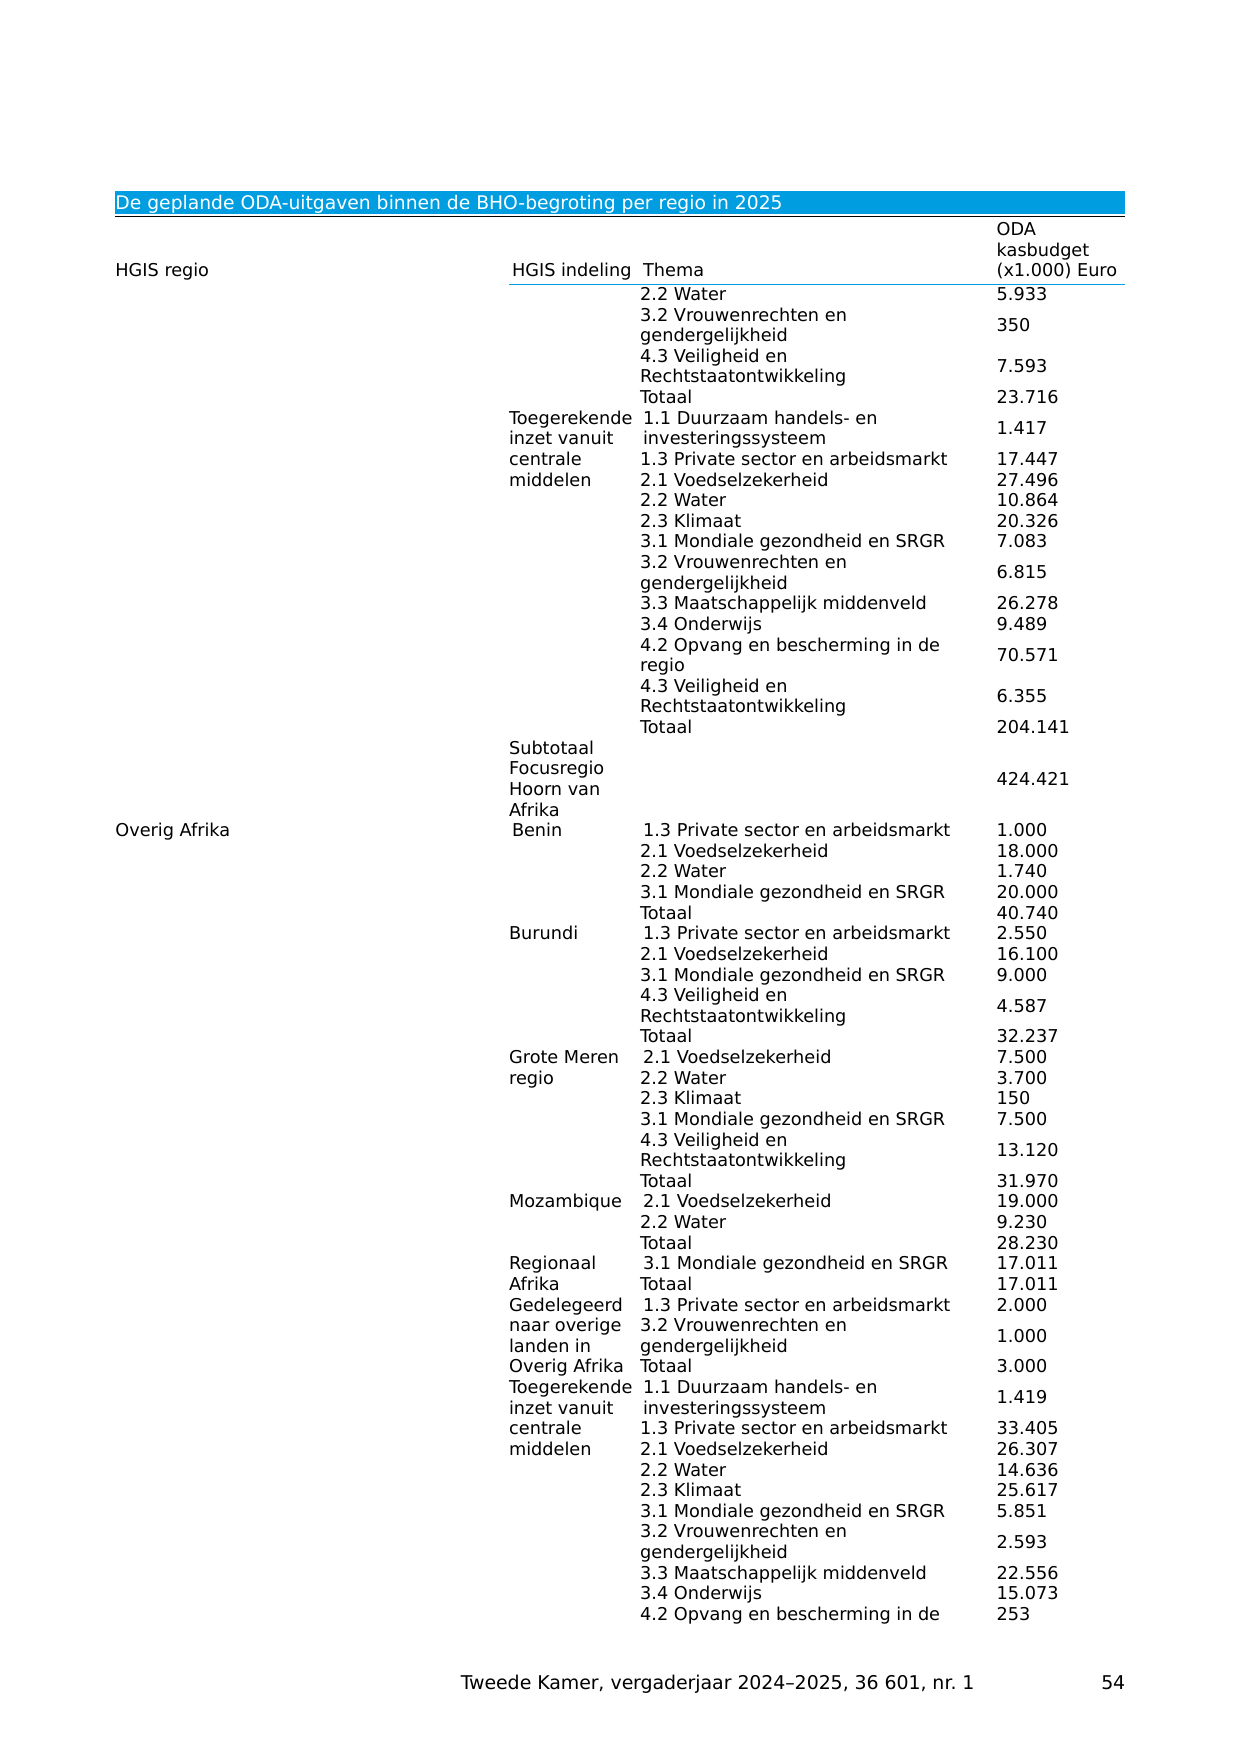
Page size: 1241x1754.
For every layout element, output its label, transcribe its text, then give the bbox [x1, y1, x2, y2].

table_cell 2.000 [994, 1295, 1125, 1315]
table_cell 5.851 [994, 1501, 1125, 1521]
table_cell 3.1 Mondiale gezondheid en SRGR [640, 1109, 993, 1129]
table_cell 1.1 Duurzaam handels- en investeringssysteem [640, 1377, 993, 1418]
table_cell Gedelegeerd naar overige landen in Overig Afrika [509, 1295, 640, 1377]
table_cell 2.3 Klimaat [640, 511, 993, 531]
table_cell Subtotaal Focusregio Hoorn van Afrika [509, 738, 640, 820]
table_cell Grote Meren regio [509, 1047, 640, 1191]
table_cell 7.083 [994, 531, 1125, 552]
table_cell 3.4 Onderwijs [640, 1583, 993, 1604]
table_cell 9.000 [994, 965, 1125, 985]
table_cell Mozambique [509, 1191, 640, 1253]
table_cell 3.1 Mondiale gezondheid en SRGR [640, 1501, 993, 1521]
table_cell 33.405 [994, 1418, 1125, 1439]
table_cell 4.3 Veiligheid en Rechtstaatontwikkeling [640, 985, 993, 1026]
table_cell 1.417 [994, 408, 1125, 449]
table_cell 2.550 [994, 923, 1125, 944]
table_cell 1.1 Duurzaam handels- en investeringssysteem [640, 408, 993, 449]
table_cell 31.970 [994, 1171, 1125, 1191]
table_cell 4.3 Veiligheid en Rechtstaatontwikkeling [640, 1130, 993, 1171]
table_cell 4.2 Opvang en bescherming in de [640, 1604, 993, 1624]
table_cell 4.2 Opvang en bescherming in de regio [640, 635, 993, 676]
table_cell 2.1 Voedselzekerheid [640, 841, 993, 861]
table_cell [509, 285, 640, 408]
table_cell 17.011 [994, 1253, 1125, 1274]
table_cell 15.073 [994, 1583, 1125, 1604]
table_cell 3.1 Mondiale gezondheid en SRGR [640, 965, 993, 985]
table_cell 1.740 [994, 861, 1125, 882]
table_cell 17.447 [994, 449, 1125, 469]
table_cell HGIS indeling [509, 217, 640, 284]
table_cell Totaal [640, 1356, 993, 1377]
table_cell Totaal [640, 1274, 993, 1294]
table_cell 25.617 [994, 1480, 1125, 1501]
table_cell 2.2 Water [640, 861, 993, 882]
table_cell 1.3 Private sector en arbeidsmarkt [640, 820, 993, 841]
table_cell 3.1 Mondiale gezondheid en SRGR [640, 531, 993, 552]
table_cell 18.000 [994, 841, 1125, 861]
table_cell 6.815 [994, 552, 1125, 593]
table_cell Totaal [640, 1026, 993, 1047]
table_cell [640, 738, 993, 820]
table_cell 2.1 Voedselzekerheid [640, 470, 993, 490]
table_cell 14.636 [994, 1460, 1125, 1480]
table_cell 19.000 [994, 1191, 1125, 1212]
table_cell 7.593 [994, 346, 1125, 387]
table_cell 5.933 [994, 285, 1125, 304]
table_cell 1.3 Private sector en arbeidsmarkt [640, 1295, 993, 1315]
table_cell 16.100 [994, 944, 1125, 964]
table_cell 150 [994, 1088, 1125, 1109]
table_cell 3.3 Maatschappelijk middenveld [640, 1563, 993, 1583]
table_cell 1.419 [994, 1377, 1125, 1418]
table_cell 1.000 [994, 1315, 1125, 1356]
table_cell Thema [640, 217, 993, 284]
table_cell 22.556 [994, 1563, 1125, 1583]
table_cell 2.2 Water [640, 1068, 993, 1088]
table_cell 2.3 Klimaat [640, 1480, 993, 1501]
table_cell 32.237 [994, 1026, 1125, 1047]
table_cell 17.011 [994, 1274, 1125, 1294]
table_cell Overig Afrika [115, 820, 509, 1624]
table_cell 3.000 [994, 1356, 1125, 1377]
table_cell 13.120 [994, 1130, 1125, 1171]
table_cell 1.000 [994, 820, 1125, 841]
table_cell 27.496 [994, 470, 1125, 490]
table_cell Totaal [640, 903, 993, 923]
table_cell 26.307 [994, 1439, 1125, 1459]
table_cell Toegerekende inzet vanuit centrale middelen [509, 1377, 640, 1624]
table_cell 2.1 Voedselzekerheid [640, 1047, 993, 1068]
table_cell 4.3 Veiligheid en Rechtstaatontwikkeling [640, 676, 993, 717]
table_cell 3.2 Vrouwenrechten en gendergelijkheid [640, 305, 993, 346]
table_cell 40.740 [994, 903, 1125, 923]
table_cell Regionaal Afrika [509, 1253, 640, 1294]
table_cell 1.3 Private sector en arbeidsmarkt [640, 449, 993, 469]
table_cell 3.2 Vrouwenrechten en gendergelijkheid [640, 1521, 993, 1563]
table_cell 9.230 [994, 1212, 1125, 1233]
table_cell Totaal [640, 387, 993, 408]
table_cell 253 [994, 1604, 1125, 1624]
table_cell 70.571 [994, 635, 1125, 676]
table_cell [115, 284, 509, 820]
table_cell 2.1 Voedselzekerheid [640, 944, 993, 964]
table_cell 10.864 [994, 490, 1125, 511]
table_cell 1.3 Private sector en arbeidsmarkt [640, 923, 993, 944]
table_cell 2.2 Water [640, 1460, 993, 1480]
table_cell 3.700 [994, 1068, 1125, 1088]
table_cell 2.593 [994, 1521, 1125, 1563]
table_cell 1.3 Private sector en arbeidsmarkt [640, 1418, 993, 1439]
table_cell HGIS regio [115, 217, 509, 284]
table_cell 26.278 [994, 593, 1125, 614]
table_cell 6.355 [994, 676, 1125, 717]
table_cell 2.1 Voedselzekerheid [640, 1439, 993, 1459]
table_cell 28.230 [994, 1233, 1125, 1253]
table_cell 350 [994, 305, 1125, 346]
table_cell Totaal [640, 717, 993, 738]
table_cell 3.2 Vrouwenrechten en gendergelijkheid [640, 552, 993, 593]
table_cell ODA kasbudget (x1.000) Euro [994, 217, 1125, 284]
table_cell Burundi [509, 923, 640, 1047]
table_cell Toegerekende inzet vanuit centrale middelen [509, 408, 640, 738]
table_cell 2.2 Water [640, 285, 993, 304]
table_cell 2.2 Water [640, 1212, 993, 1233]
table_cell 9.489 [994, 614, 1125, 634]
table_cell Benin [509, 820, 640, 923]
table_cell 2.3 Klimaat [640, 1088, 993, 1109]
table_cell 7.500 [994, 1109, 1125, 1129]
table_cell Totaal [640, 1233, 993, 1253]
table_cell 20.326 [994, 511, 1125, 531]
table_cell 4.3 Veiligheid en Rechtstaatontwikkeling [640, 346, 993, 387]
table_cell 3.4 Onderwijs [640, 614, 993, 634]
table_cell 3.1 Mondiale gezondheid en SRGR [640, 1253, 993, 1274]
table_cell 2.1 Voedselzekerheid [640, 1191, 993, 1212]
table_cell 20.000 [994, 882, 1125, 903]
table_cell 7.500 [994, 1047, 1125, 1068]
table_cell 3.1 Mondiale gezondheid en SRGR [640, 882, 993, 903]
table_cell 23.716 [994, 387, 1125, 408]
table_cell 4.587 [994, 985, 1125, 1026]
table_cell 3.3 Maatschappelijk middenveld [640, 593, 993, 614]
table_cell 424.421 [994, 738, 1125, 820]
table_cell 204.141 [994, 717, 1125, 738]
table_cell 3.2 Vrouwenrechten en gendergelijkheid [640, 1315, 993, 1356]
table_cell Totaal [640, 1171, 993, 1191]
table_cell 2.2 Water [640, 490, 993, 511]
